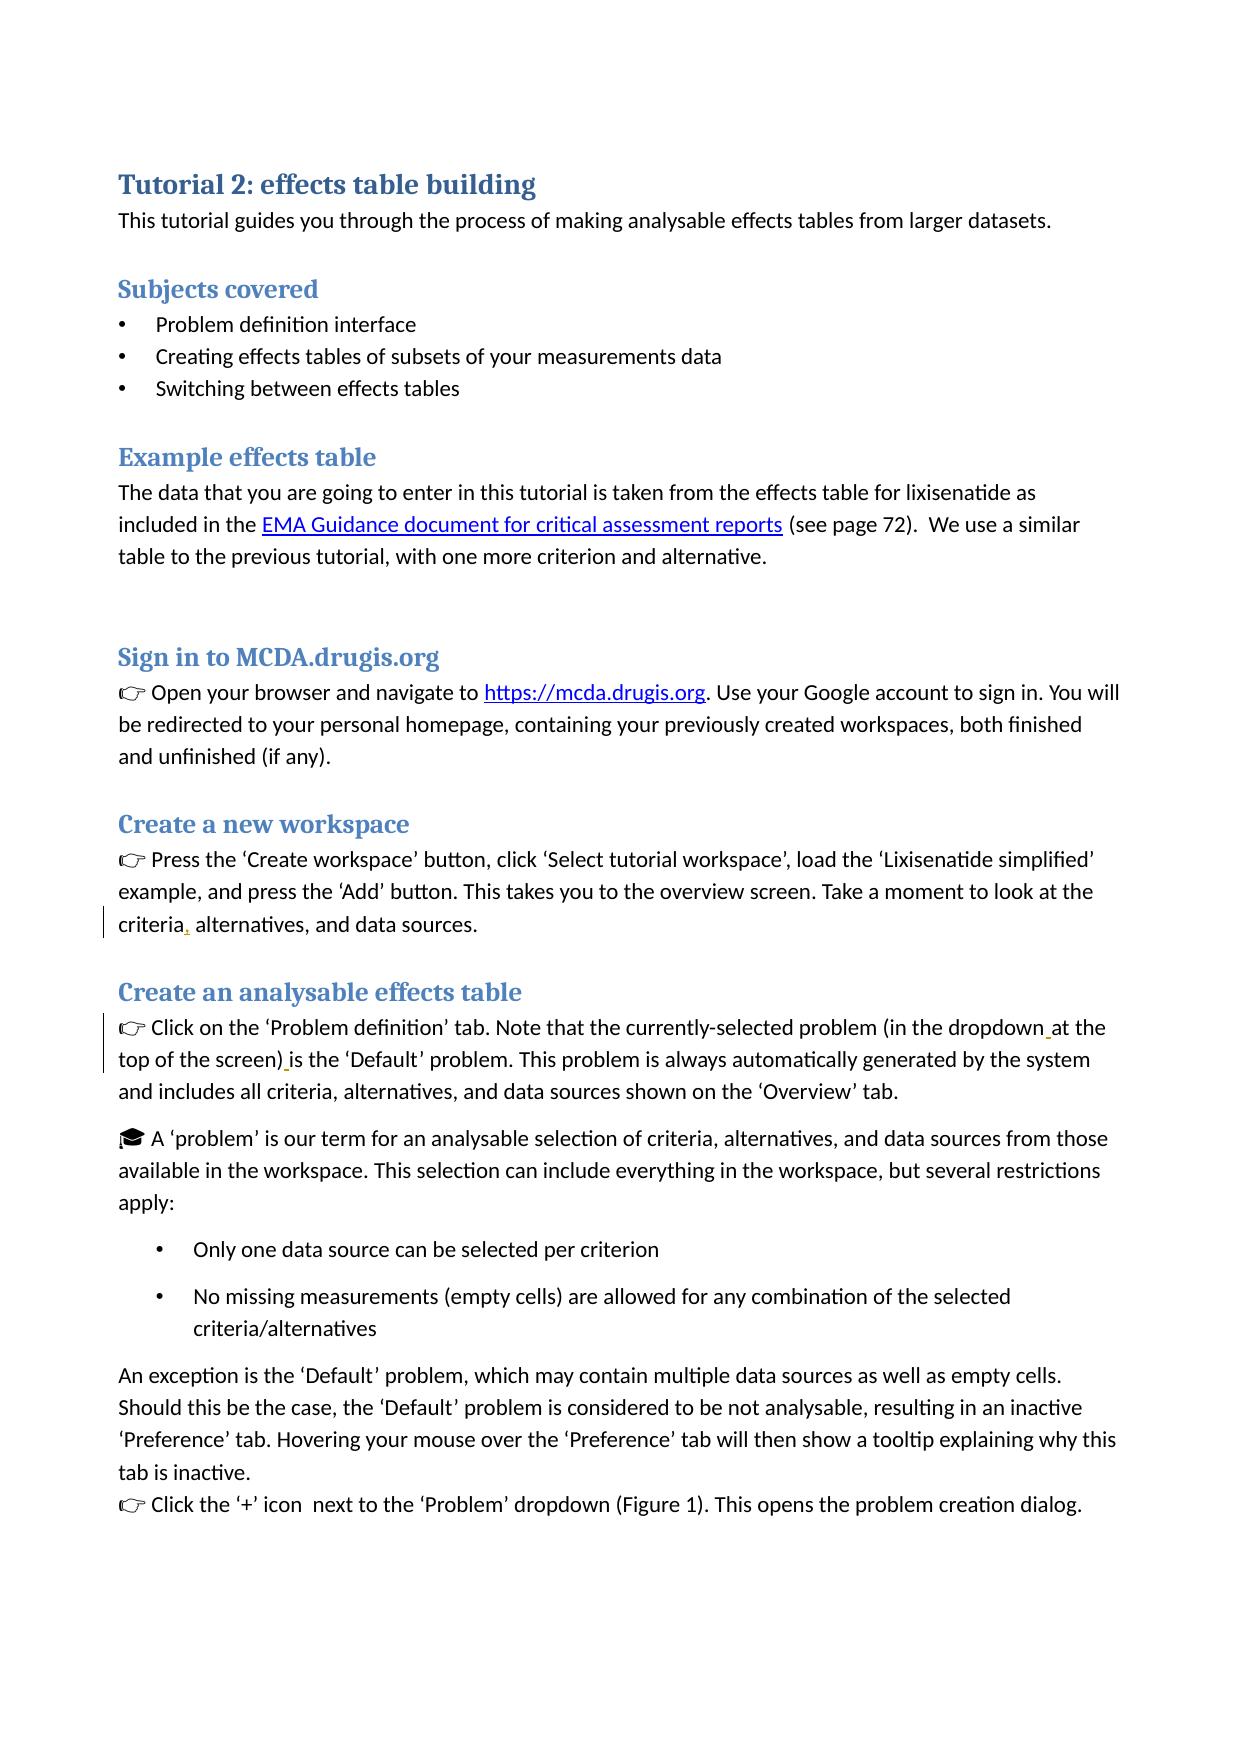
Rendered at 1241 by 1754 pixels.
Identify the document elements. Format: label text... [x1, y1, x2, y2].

subtitle Example effects table [118, 442, 1122, 473]
subtitle Tutorial 2: effects table building [118, 168, 1122, 202]
list Only one data source can be selected per criterion [156, 1235, 1122, 1263]
text An exception is the ‘Default’ problem, which may contain multiple data sources as well as empty cells. Should this be the case, the ‘Default’ problem is considered to be not analysable, resulting in an inactive ‘Preference’ tab. Hovering your mouse over the ‘Preference’ tab will then show a tooltip explaining why this tab is inactive. [118, 1361, 1122, 1486]
text 👉 Open your browser and navigate to https://mcda.drugis.org. Use your Google account to sign in. You will be redirected to your personal homepage, containing your previously created workspaces, both finished and unfinished (if any). [118, 678, 1122, 770]
list Problem definition interface [118, 310, 1122, 338]
text 🎓 A ‘problem’ is our term for an analysable selection of criteria, alternatives, and data sources from those available in the workspace. This selection can include everything in the workspace, but several restrictions apply: [118, 1124, 1122, 1217]
list Switching between effects tables [118, 374, 1122, 402]
subtitle Subjects covered [118, 274, 1122, 305]
subtitle Sign in to MCDA.drugis.org [118, 642, 1122, 673]
text 👉 Click the ‘+’ icon next to the ‘Problem’ dropdown (Figure 1). This opens the problem creation dialog. [118, 1490, 1122, 1518]
text This tutorial guides you through the process of making analysable effects tables from larger datasets. [118, 207, 1122, 235]
text The data that you are going to enter in this tutorial is taken from the effects table for lixisenatide as included in the EMA Guidance document for critical assessment reports (see page 72). We use a similar table to the previous tutorial, with one more criterion and alternative. [118, 478, 1122, 570]
subtitle Create a new workspace [118, 809, 1122, 841]
text 👉 Press the ‘Create workspace’ button, click ‘Select tutorial workspace’, load the ‘Lixisenatide simplified’ example, and press the ‘Add’ button. This takes you to the overview screen. Take a moment to look at the criteria, alternatives, and data sources. [118, 845, 1122, 938]
text 👉 Click on the ‘Problem definition’ tab. Note that the currently-selected problem (in the dropdown at the top of the screen) is the ‘Default’ problem. This problem is always automatically generated by the system and includes all criteria, alternatives, and data sources shown on the ‘Overview’ tab. [118, 1013, 1122, 1105]
list No missing measurements (empty cells) are allowed for any combination of the selected criteria/alternatives [156, 1282, 1122, 1342]
subtitle Create an analysable effects table [118, 977, 1122, 1008]
list Creating effects tables of subsets of your measurements data [118, 342, 1122, 370]
